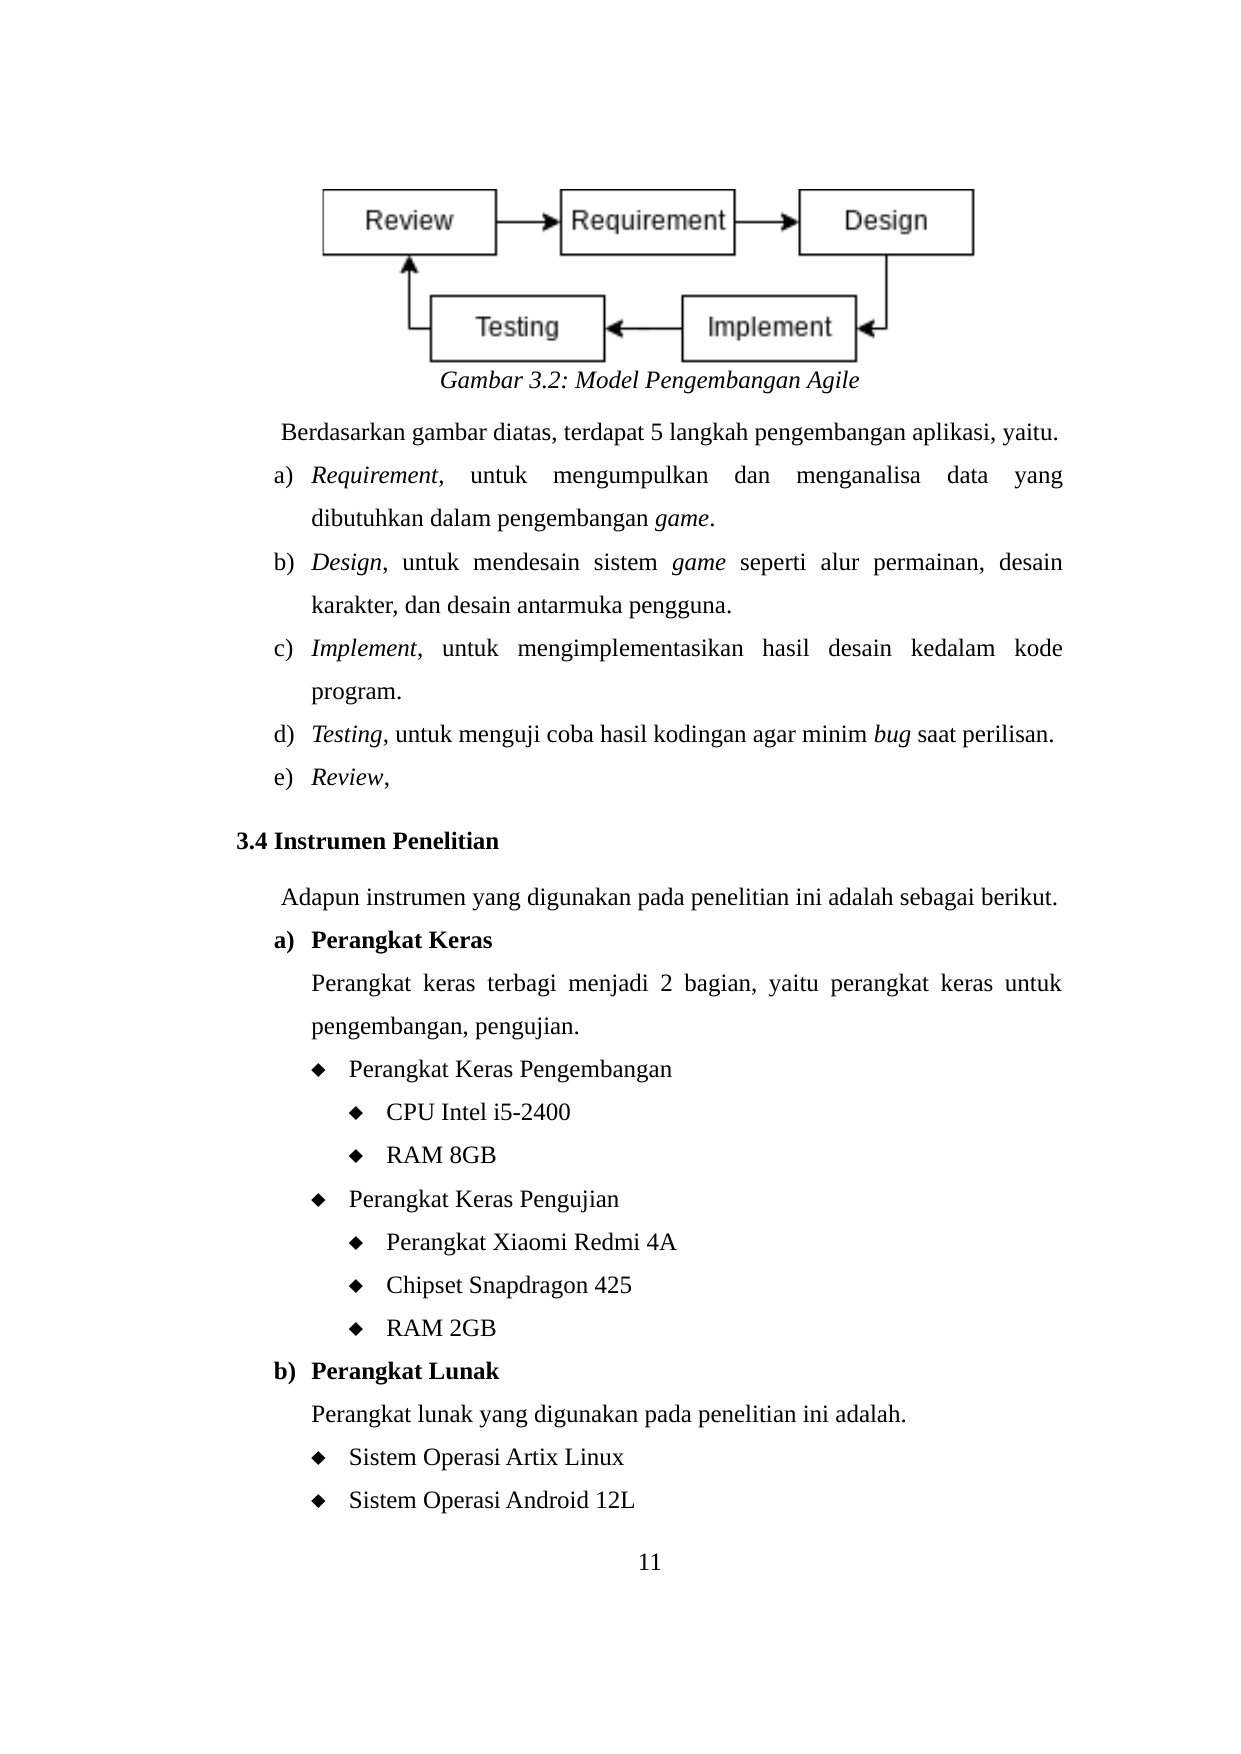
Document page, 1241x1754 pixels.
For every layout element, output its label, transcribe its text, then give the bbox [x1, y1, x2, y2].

picture [322, 189, 977, 365]
text Gambar 3.2: Model Pengembangan Agile [323, 365, 976, 394]
list Implement, untuk mengimplementasikan hasil desain kedalam kode program. [274, 633, 1063, 705]
list CPU Intel i5-2400 [349, 1097, 1063, 1126]
list RAM 2GB [349, 1313, 1063, 1342]
list Review, [274, 762, 1063, 791]
text Berdasarkan gambar diatas, terdapat 5 langkah pengembangan aplikasi, yaitu. [236, 177, 1063, 446]
list Requirement, untuk mengumpulkan dan menganalisa data yang dibutuhkan dalam pengembangan game. [274, 460, 1063, 532]
list RAM 8GB [349, 1141, 1063, 1169]
list Perangkat Keras Pengujian [311, 1184, 1063, 1212]
list Sistem Operasi Android 12L [311, 1486, 1063, 1514]
list Sistem Operasi Artix Linux [311, 1442, 1063, 1471]
list Perangkat keras terbagi menjadi 2 bagian, yaitu perangkat keras untuk pengembangan, pengujian. [274, 968, 1063, 1040]
list Design, untuk mendesain sistem game seperti alur permainan, desain karakter, dan desain antarmuka pengguna. [274, 547, 1063, 618]
list Perangkat Lunak [274, 1356, 1063, 1385]
list Perangkat lunak yang digunakan pada penelitian ini adalah. [274, 1399, 1063, 1428]
list Testing, untuk menguji coba hasil kodingan agar minim bug saat perilisan. [274, 719, 1063, 748]
list Perangkat Keras Pengembangan [311, 1054, 1063, 1083]
list Perangkat Keras [274, 925, 1063, 954]
subtitle Instrumen Penelitian [236, 826, 1063, 855]
list Chipset Snapdragon 425 [349, 1270, 1063, 1299]
list Perangkat Xiaomi Redmi 4A [349, 1227, 1063, 1256]
text Adapun instrumen yang digunakan pada penelitian ini adalah sebagai berikut. [236, 882, 1063, 911]
